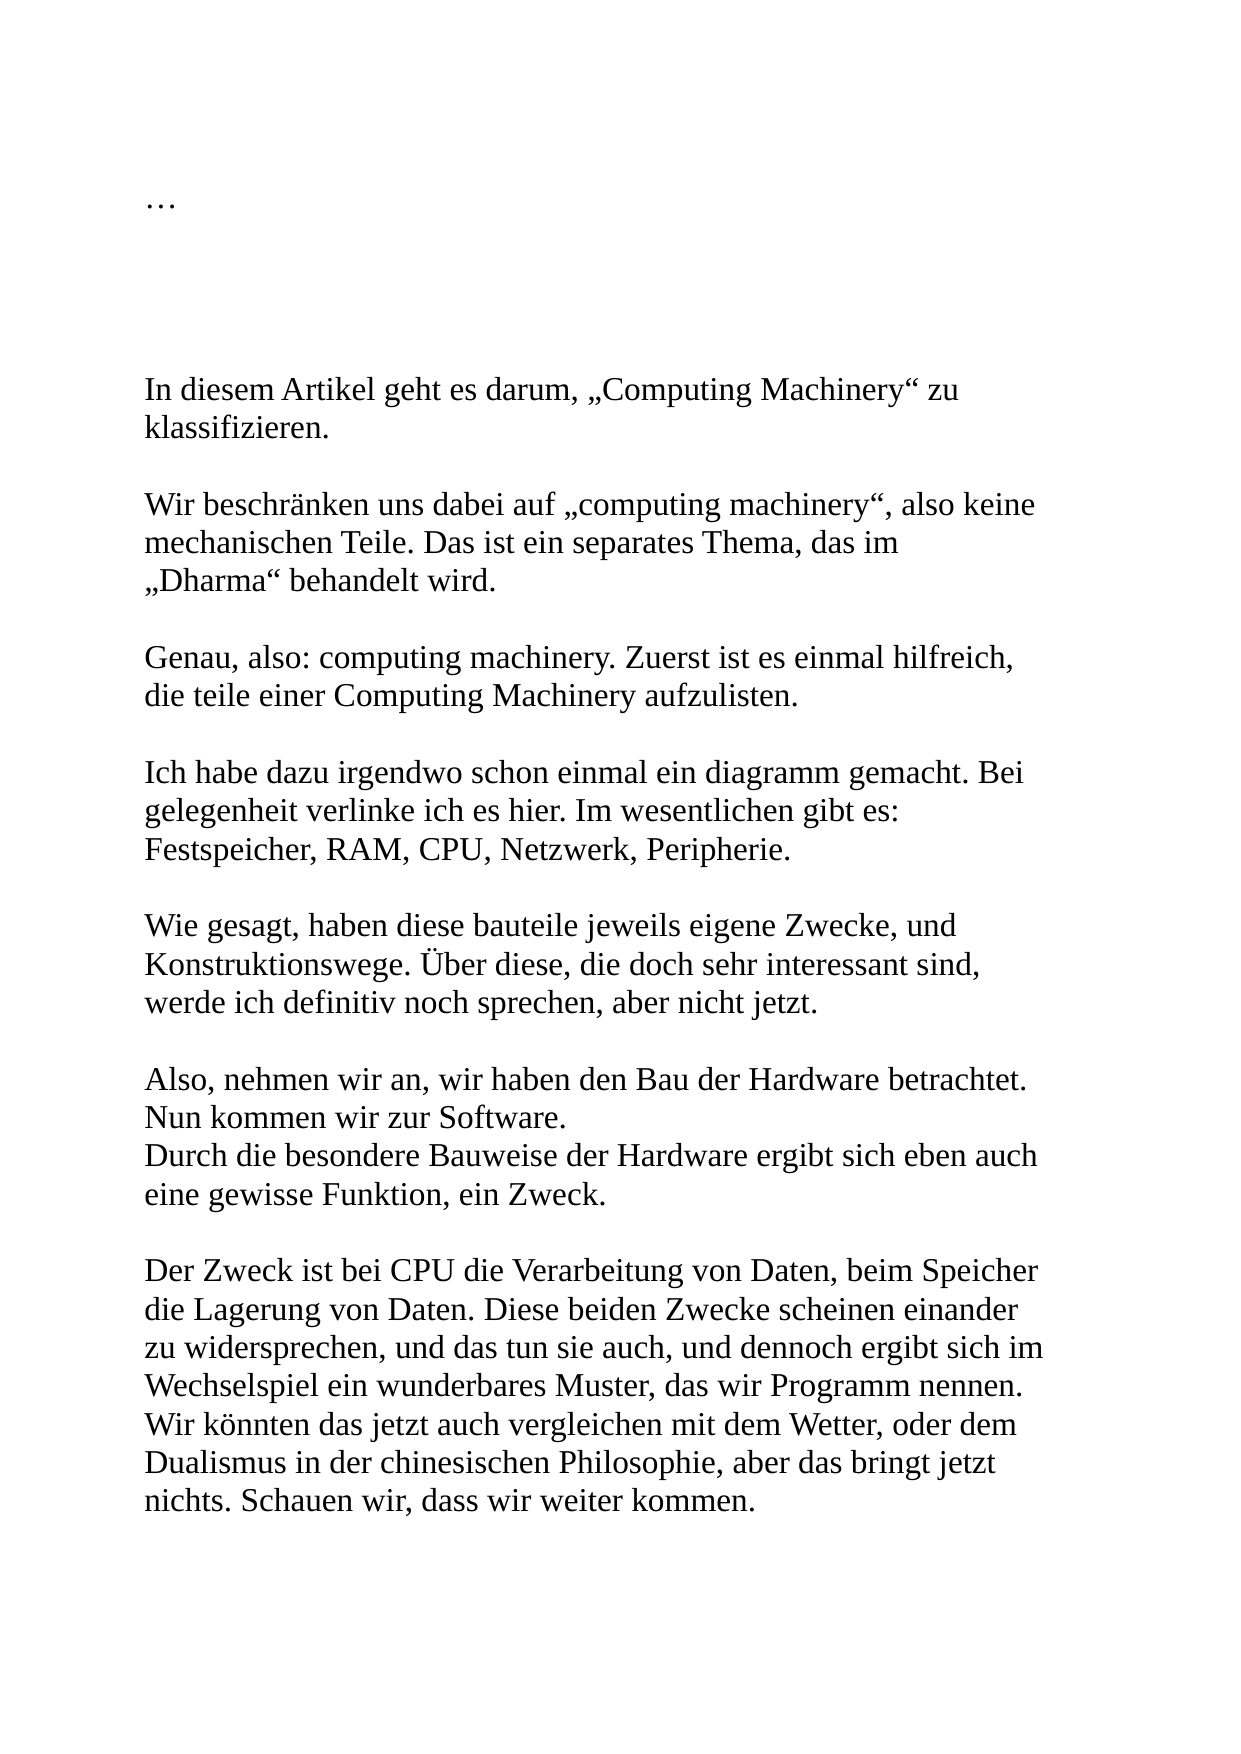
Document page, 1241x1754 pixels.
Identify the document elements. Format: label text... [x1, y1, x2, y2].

text Ich habe dazu irgendwo schon einmal ein diagramm gemacht. Bei gelegenheit verlinke ich es hier. Im wesentlichen gibt es: Festspeicher, RAM, CPU, Netzwerk, Peripherie. [144, 752, 1044, 867]
text Der Zweck ist bei CPU die Verarbeitung von Daten, beim Speicher die Lagerung von Daten. Diese beiden Zwecke scheinen einander zu widersprechen, und das tun sie auch, und dennoch ergibt sich im Wechselspiel ein wunderbares Muster, das wir Programm nennen. Wir könnten das jetzt auch vergleichen mit dem Wetter, oder dem Dualismus in der chinesischen Philosophie, aber das bringt jetzt nichts. Schauen wir, dass wir weiter kommen. [144, 1251, 1044, 1519]
text Also, nehmen wir an, wir haben den Bau der Hardware betrachtet. Nun kommen wir zur Software. [144, 1059, 1044, 1136]
text Durch die besondere Bauweise der Hardware ergibt sich eben auch eine gewisse Funktion, ein Zweck. [144, 1136, 1044, 1212]
text … [144, 177, 1044, 216]
text In diesem Artikel geht es darum, „Computing Machinery“ zu klassifizieren. [144, 369, 1044, 446]
text Wir beschränken uns dabei auf „computing machinery“, also keine mechanischen Teile. Das ist ein separates Thema, das im „Dharma“ behandelt wird. [144, 484, 1044, 599]
text Genau, also: computing machinery. Zuerst ist es einmal hilfreich, die teile einer Computing Machinery aufzulisten. [144, 637, 1044, 714]
text Wie gesagt, haben diese bauteile jeweils eigene Zwecke, und Konstruktionswege. Über diese, die doch sehr interessant sind, werde ich definitiv noch sprechen, aber nicht jetzt. [144, 906, 1044, 1021]
